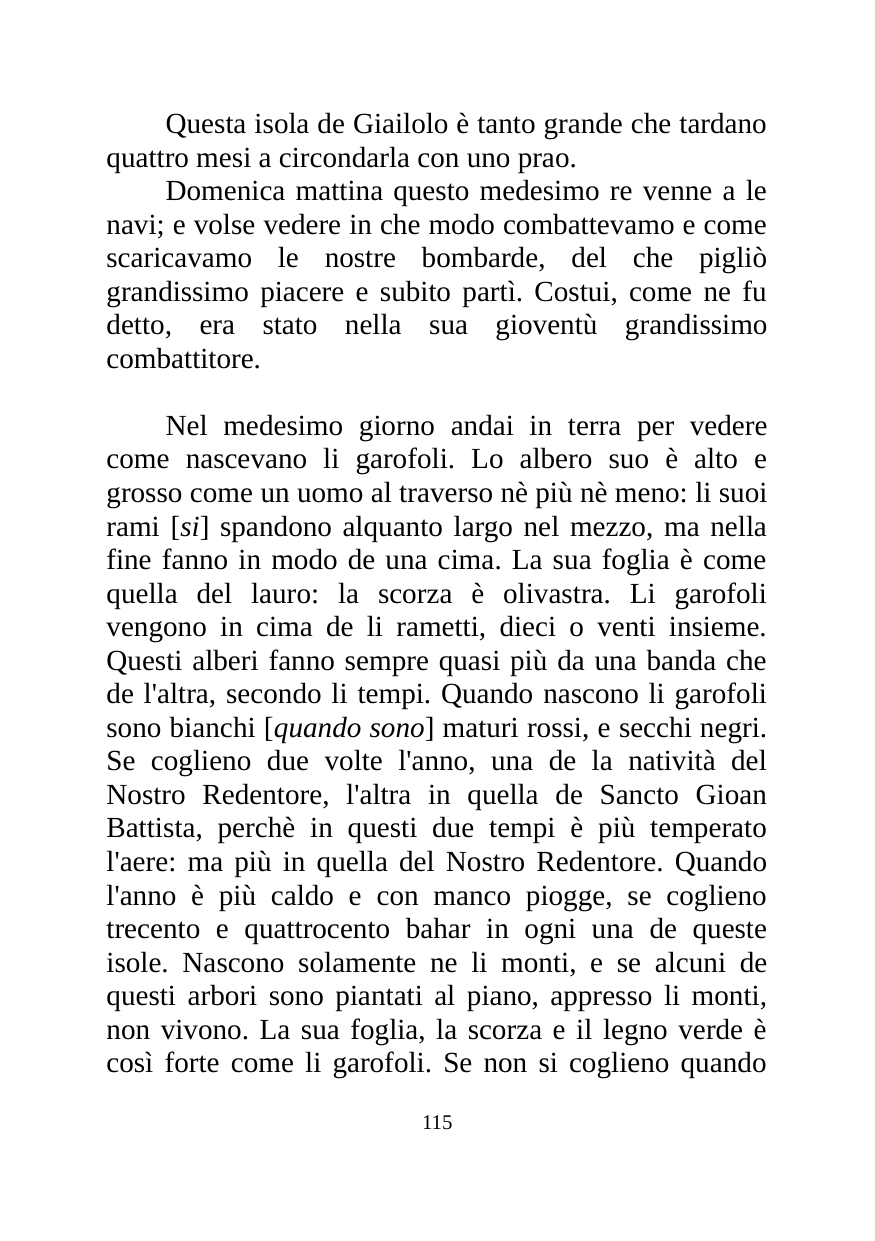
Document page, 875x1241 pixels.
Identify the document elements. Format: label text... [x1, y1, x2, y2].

text Domenica mattina questo medesimo re venne a le navi; e volse vedere in che modo combattevamo e come scaricavamo le nostre bombarde, del che pigliò grandissimo piacere e subito partì. Costui, come ne fu detto, era stato nella sua gioventù grandissimo combattitore. [106, 173, 768, 374]
text Nel medesimo giorno andai in terra per vedere come nascevano li garofoli. Lo albero suo è alto e grosso come un uomo al traverso nè più nè meno: li suoi rami [si] spandono alquanto largo nel mezzo, ma nella fine fanno in modo de una cima. La sua foglia è come quella del lauro: la scorza è olivastra. Li garofoli vengono in cima de li rametti, dieci o venti insieme. Questi alberi fanno sempre quasi più da una banda che de l'altra, secondo li tempi. Quando nascono li garofoli sono bianchi [quando sono] maturi rossi, e secchi negri. Se coglieno due volte l'anno, una de la natività del Nostro Redentore, l'altra in quella de Sancto Gioan Battista, perchè in questi due tempi è più temperato l'aere: ma più in quella del Nostro Redentore. Quando l'anno è più caldo e con manco piogge, se coglieno trecento e quattrocento bahar in ogni una de queste isole. Nascono solamente ne li monti, e se alcuni de questi arbori sono piantati al piano, appresso li monti, non vivono. La sua foglia, la scorza e il legno verde è così forte come li garofoli. Se non si coglieno quando [106, 408, 768, 1079]
text Questa isola de Giailolo è tanto grande che tardano quattro mesi a circondarla con uno prao. [106, 106, 768, 173]
